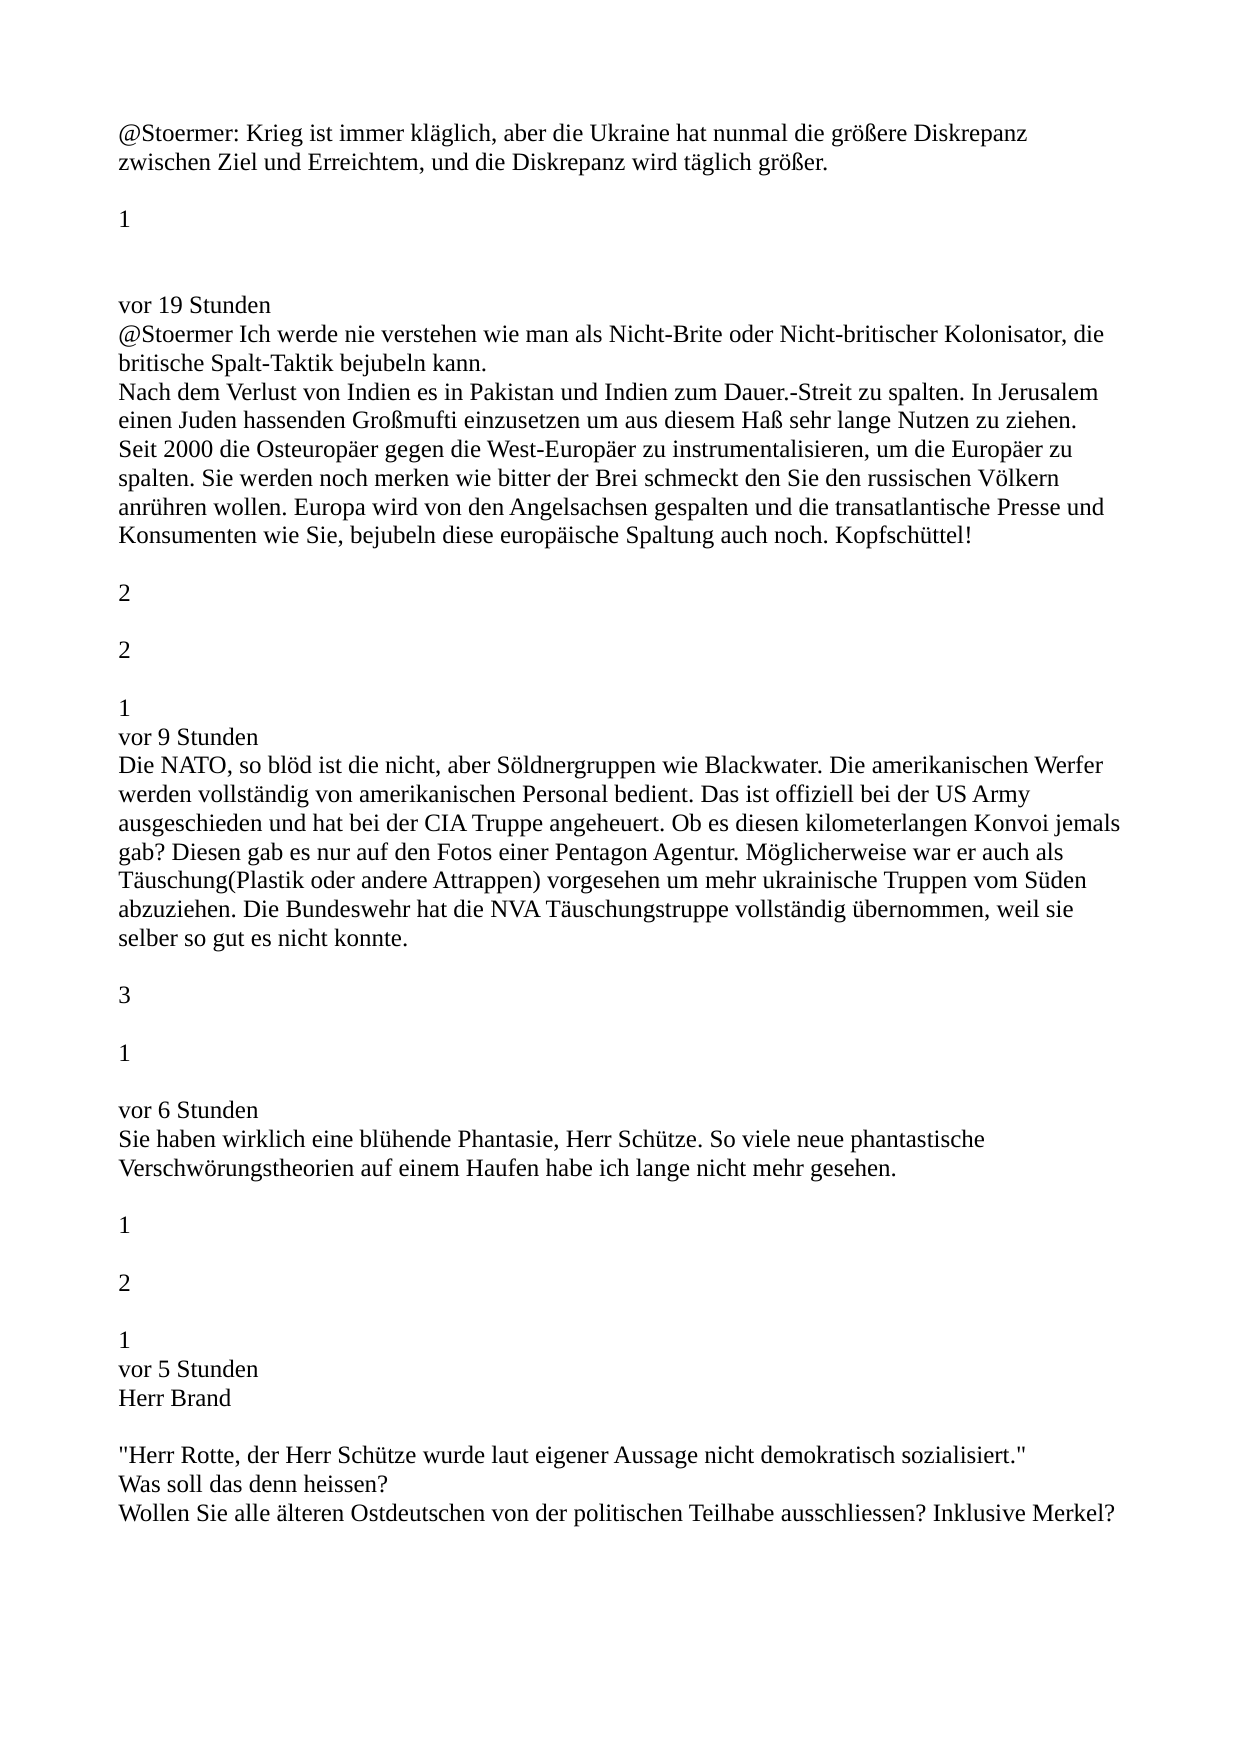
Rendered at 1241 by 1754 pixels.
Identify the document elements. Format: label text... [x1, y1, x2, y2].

text 1 [118, 204, 1122, 233]
text vor 6 Stunden [118, 1096, 1122, 1124]
text Die NATO, so blöd ist die nicht, aber Söldnergruppen wie Blackwater. Die amerikanischen Werfer werden vollständig von amerikanischen Personal bedient. Das ist offiziell bei der US Army ausgeschieden und hat bei der CIA Truppe angeheuert. Ob es diesen kilometerlangen Konvoi jemals gab? Diesen gab es nur auf den Fotos einer Pentagon Agentur. Möglicherweise war er auch als Täuschung(Plastik oder andere Attrappen) vorgesehen um mehr ukrainische Truppen vom Süden abzuziehen. Die Bundeswehr hat die NVA Täuschungstruppe vollständig übernommen, weil sie selber so gut es nicht konnte. [118, 751, 1122, 952]
text @Stoermer Ich werde nie verstehen wie man als Nicht-Brite oder Nicht-britischer Kolonisator, die britische Spalt-Taktik bejubeln kann. [118, 319, 1122, 377]
text vor 5 Stunden [118, 1354, 1122, 1383]
text 1 [118, 1326, 1122, 1354]
text 1 [118, 1211, 1122, 1239]
text vor 19 Stunden [118, 291, 1122, 319]
text 2 [118, 578, 1122, 607]
text @Stoermer: Krieg ist immer kläglich, aber die Ukraine hat nunmal die größere Diskrepanz zwischen Ziel und Erreichtem, und die Diskrepanz wird täglich größer. [118, 118, 1122, 176]
text Herr Brand [118, 1383, 1122, 1412]
text Sie haben wirklich eine blühende Phantasie, Herr Schütze. So viele neue phantastische Verschwörungstheorien auf einem Haufen habe ich lange nicht mehr gesehen. [118, 1124, 1122, 1182]
text 1 [118, 693, 1122, 722]
text Was soll das denn heissen? [118, 1469, 1122, 1498]
text "Herr Rotte, der Herr Schütze wurde laut eigener Aussage nicht demokratisch sozialisiert." [118, 1441, 1122, 1469]
text Nach dem Verlust von Indien es in Pakistan und Indien zum Dauer.-Streit zu spalten. In Jerusalem einen Juden hassenden Großmufti einzusetzen um aus diesem Haß sehr lange Nutzen zu ziehen. Seit 2000 die Osteuropäer gegen die West-Europäer zu instrumentalisieren, um die Europäer zu spalten. Sie werden noch merken wie bitter der Brei schmeckt den Sie den russischen Völkern anrühren wollen. Europa wird von den Angelsachsen gespalten und die transatlantische Presse und Konsumenten wie Sie, bejubeln diese europäische Spaltung auch noch. Kopfschüttel! [118, 377, 1122, 549]
text 2 [118, 636, 1122, 664]
text Wollen Sie alle älteren Ostdeutschen von der politischen Teilhabe ausschliessen? Inklusive Merkel? [118, 1498, 1122, 1527]
text 1 [118, 1038, 1122, 1067]
text 2 [118, 1268, 1122, 1297]
text 3 [118, 981, 1122, 1009]
text vor 9 Stunden [118, 722, 1122, 751]
